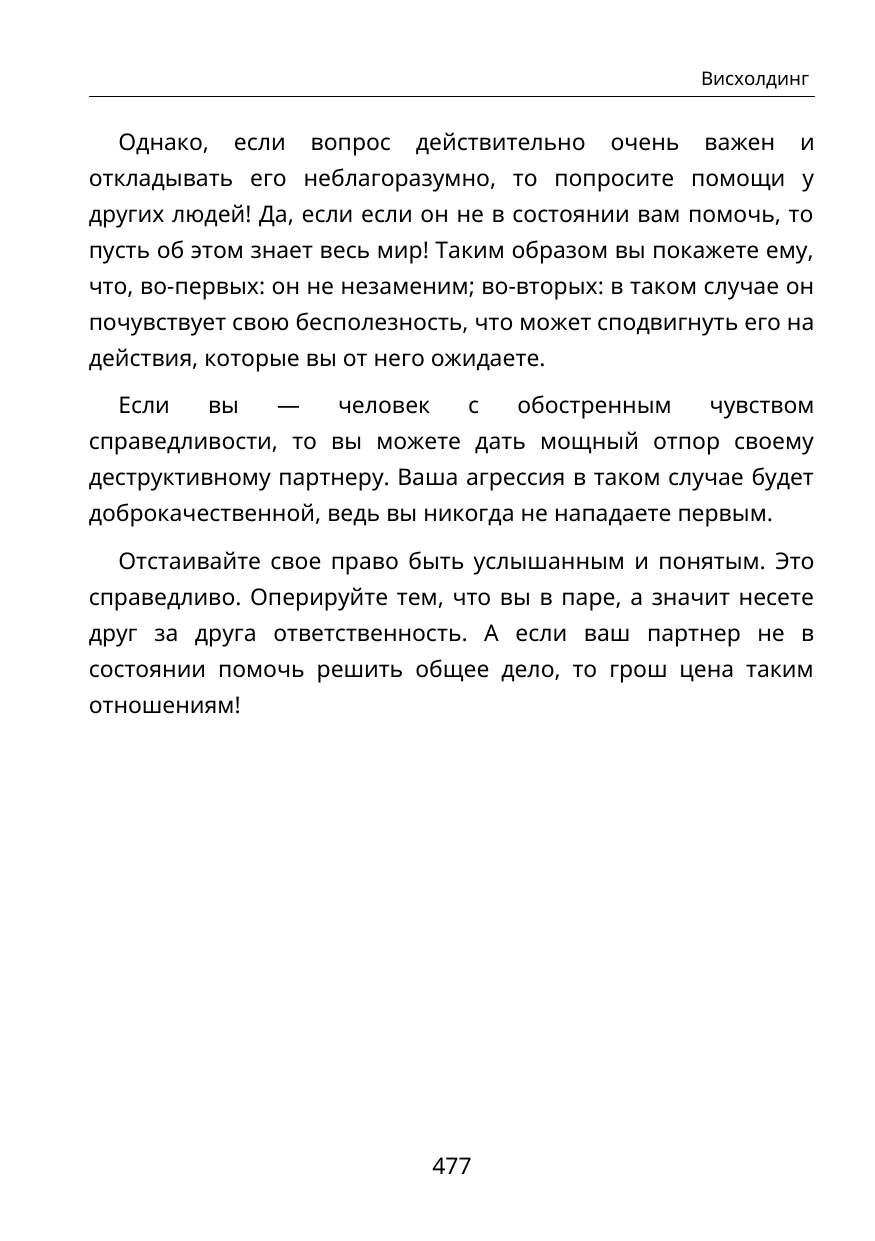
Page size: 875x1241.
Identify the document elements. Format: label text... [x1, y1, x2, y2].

text Если вы — человек с обостренным чувством справедливости, то вы можете дать мощный отпор своему деструктивному партнеру. Ваша агрессия в таком случае будет доброкачественной, ведь вы никогда не нападаете первым. [88, 389, 815, 528]
text Отстаивайте свое право быть услышанным и понятым. Это справедливо. Оперируйте тем, что вы в паре, а значит несете друг за друга ответственность. А если ваш партнер не в состоянии помочь решить общее дело, то грош цена таким отношениям! [88, 545, 815, 720]
text Однако, если вопрос действительно очень важен и откладывать его неблагоразумно, то попросите помощи у других людей! Да, если если он не в состоянии вам помочь, то пусть об этом знает весь мир! Таким образом вы покажете ему, что, во-первых: он не незаменим; во-вторых: в таком случае он почувствует свою бесполезность, что может сподвигнуть его на действия, которые вы от него ожидаете. [88, 126, 815, 373]
